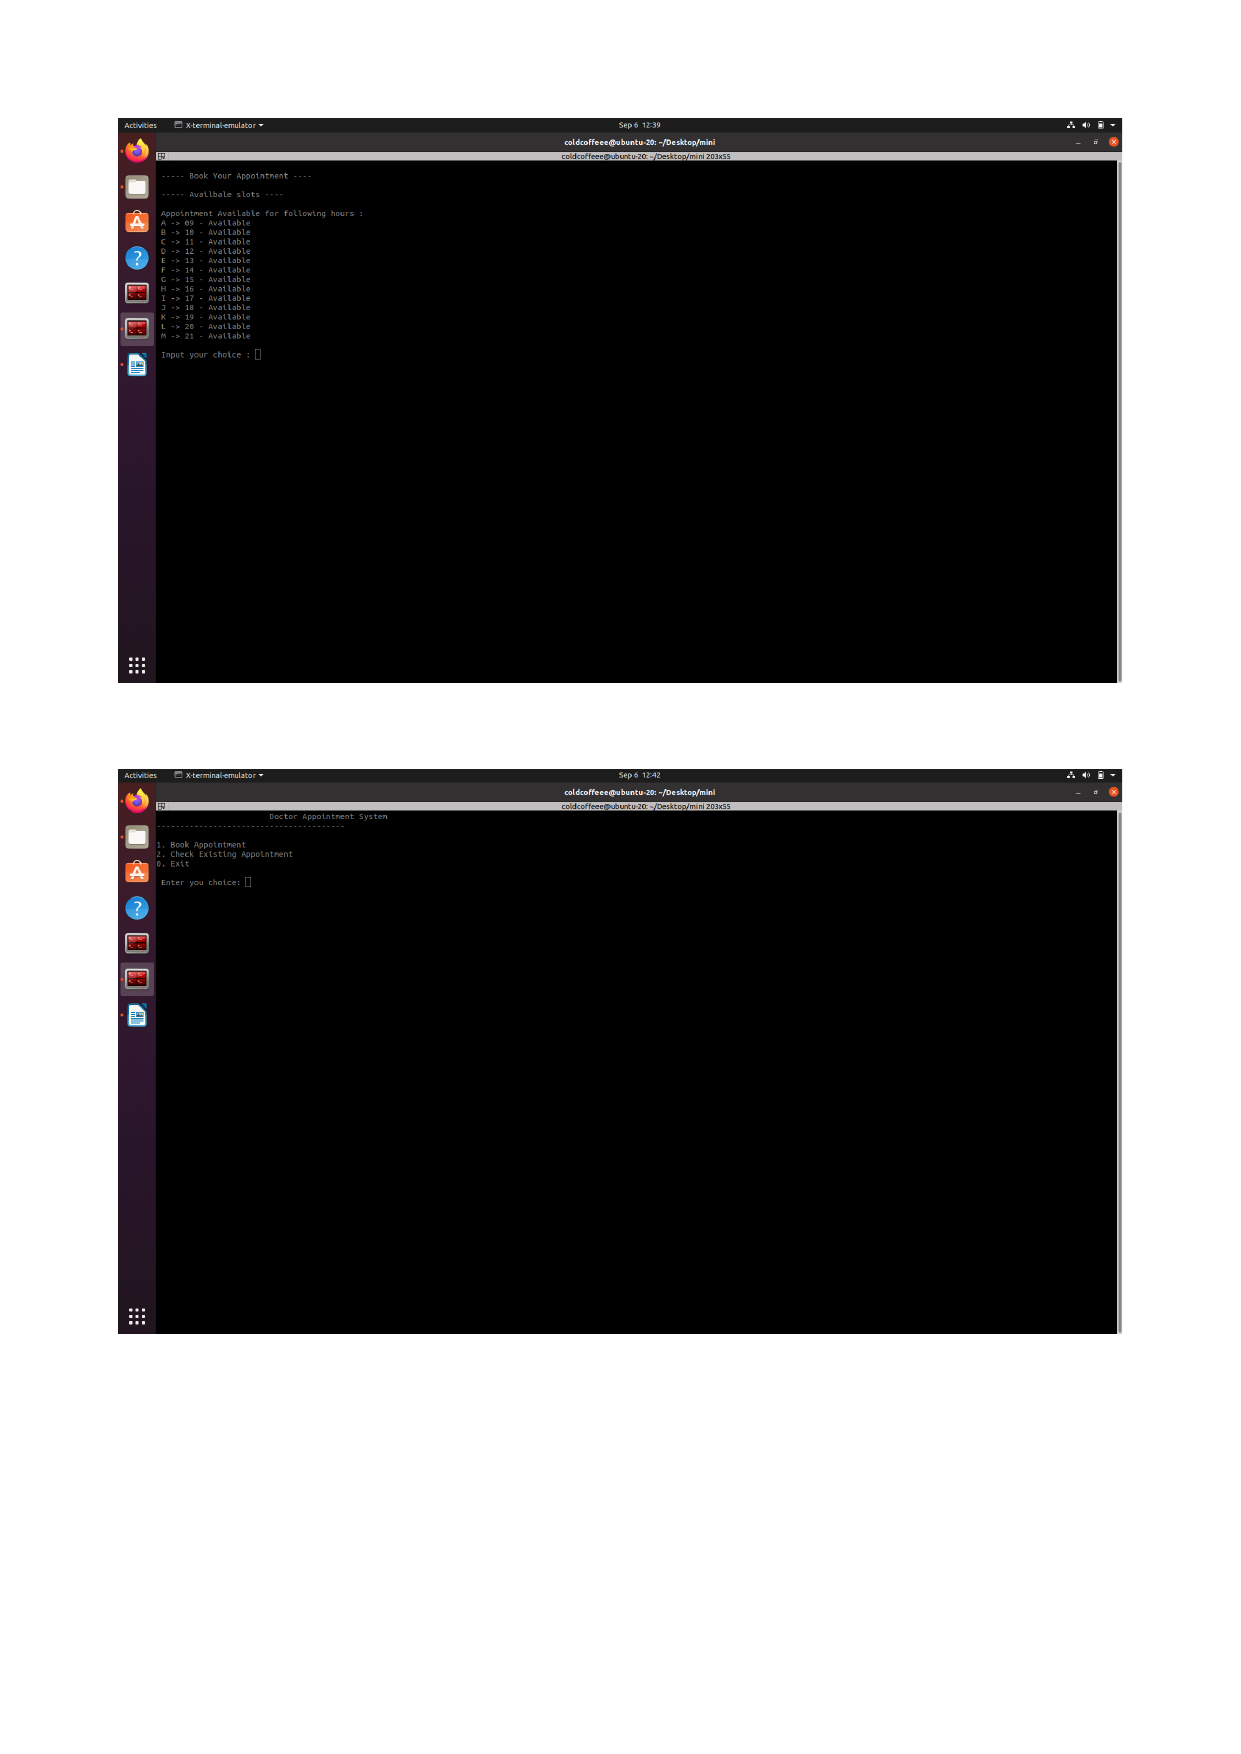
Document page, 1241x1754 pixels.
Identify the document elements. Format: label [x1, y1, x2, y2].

picture [118, 118, 1123, 683]
picture [118, 769, 1123, 1334]
